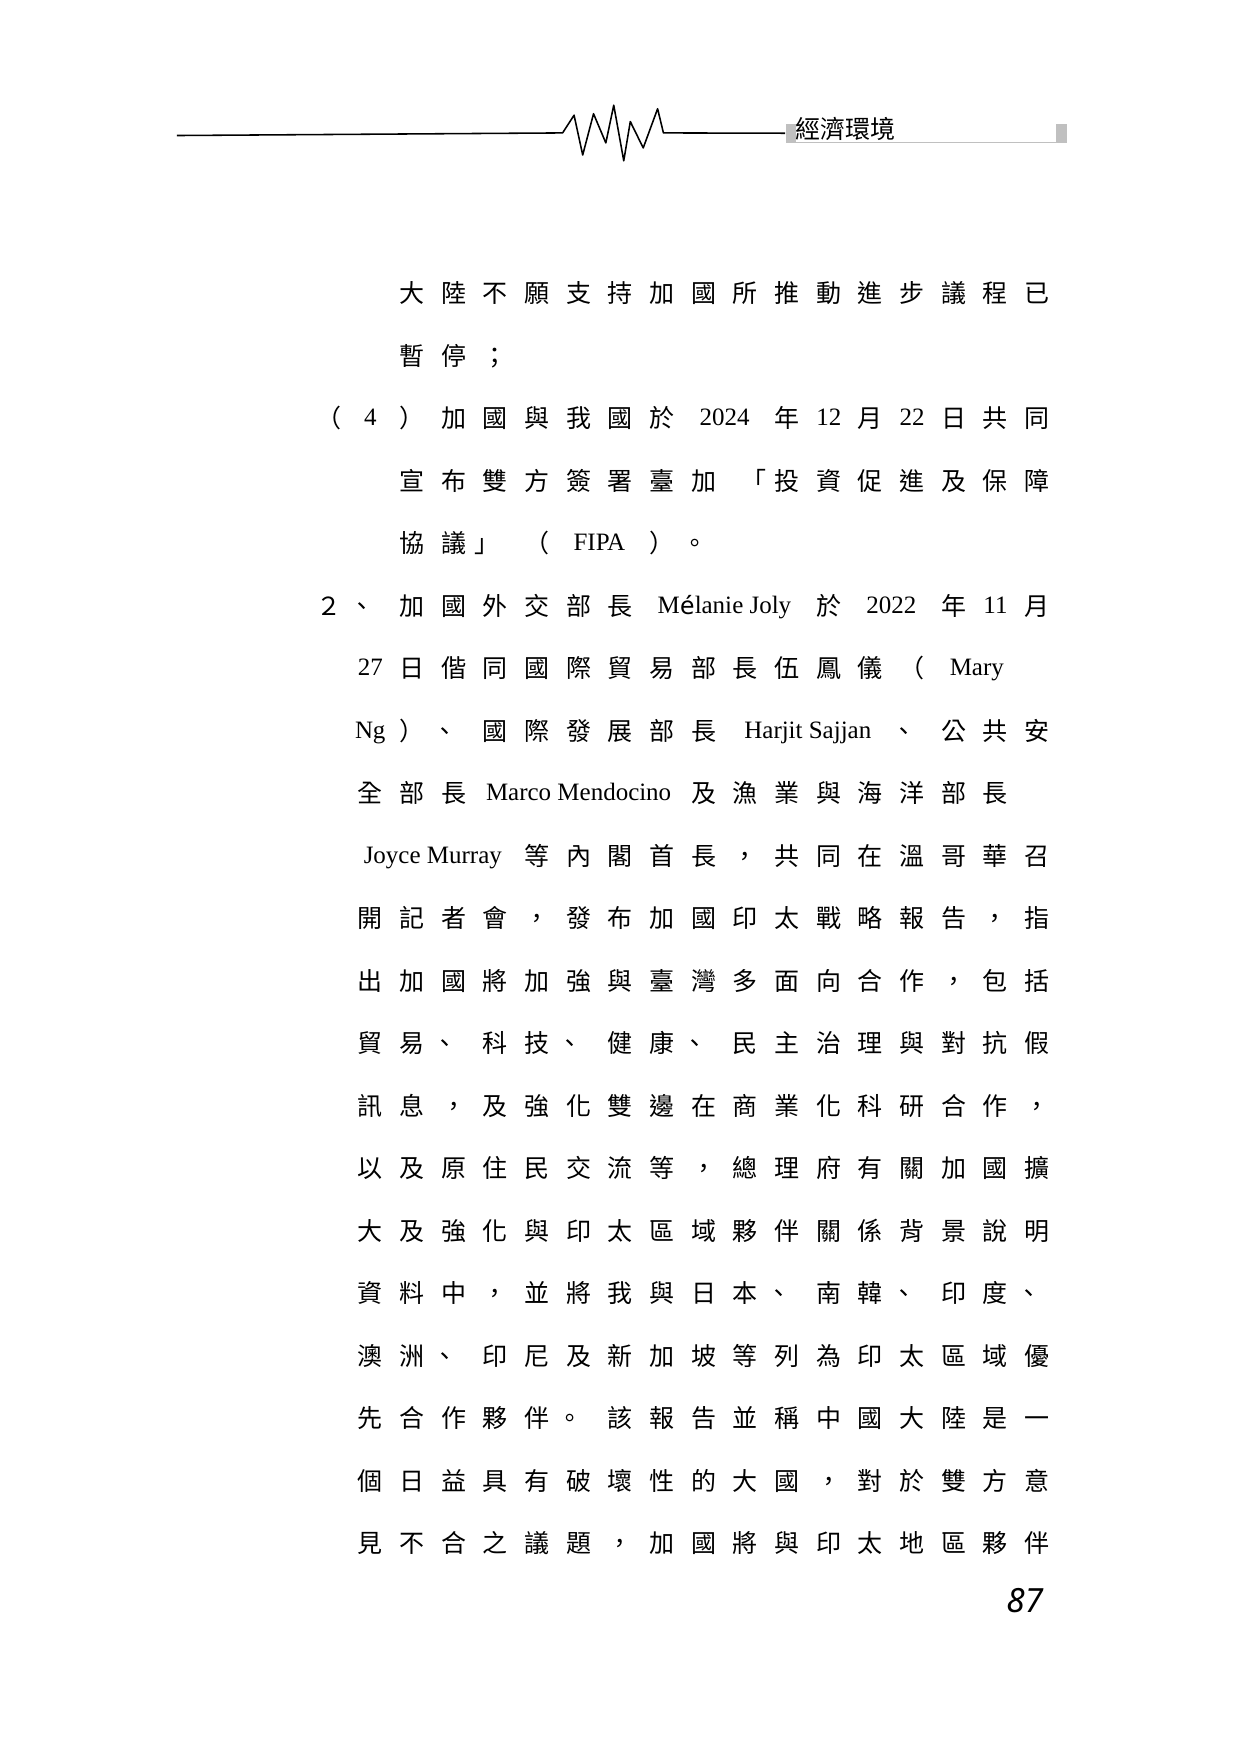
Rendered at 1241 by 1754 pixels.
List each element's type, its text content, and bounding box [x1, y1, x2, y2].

text （4）加國與我國於2024年12月22日共同宣布雙方簽署臺加「投資促進及保障協議」（FIPA）。 [306, 375, 1058, 563]
text 大陸不願支持加國所推動進步議程已暫停； [306, 250, 1058, 375]
text ２、加國外交部長Mélanie Joly於2022年11月27日偕同國際貿易部長伍鳳儀（Mary Ng）、國際發展部長Harjit Sajjan、公共安全部長Marco Mendocino及漁業與海洋部長Joyce Murray等內閣首長，共同在溫哥華召開記者會，發布加國印太戰略報告，指出加國將加強與臺灣多面向合作，包括貿易、科技、健康、民主治理與對抗假訊息，及強化雙邊在商業化科研合作，以及原住民交流等，總理府有關加國擴大及強化與印太區域夥伴關係背景說明資料中，並將我與日本、南韓、印度、澳洲、印尼及新加坡等列為印太區域優先合作夥伴。該報告並稱中國大陸是一個日益具有破壞性的大國，對於雙方意見不合之議題，加國將與印太地區夥伴 [281, 563, 1058, 1563]
